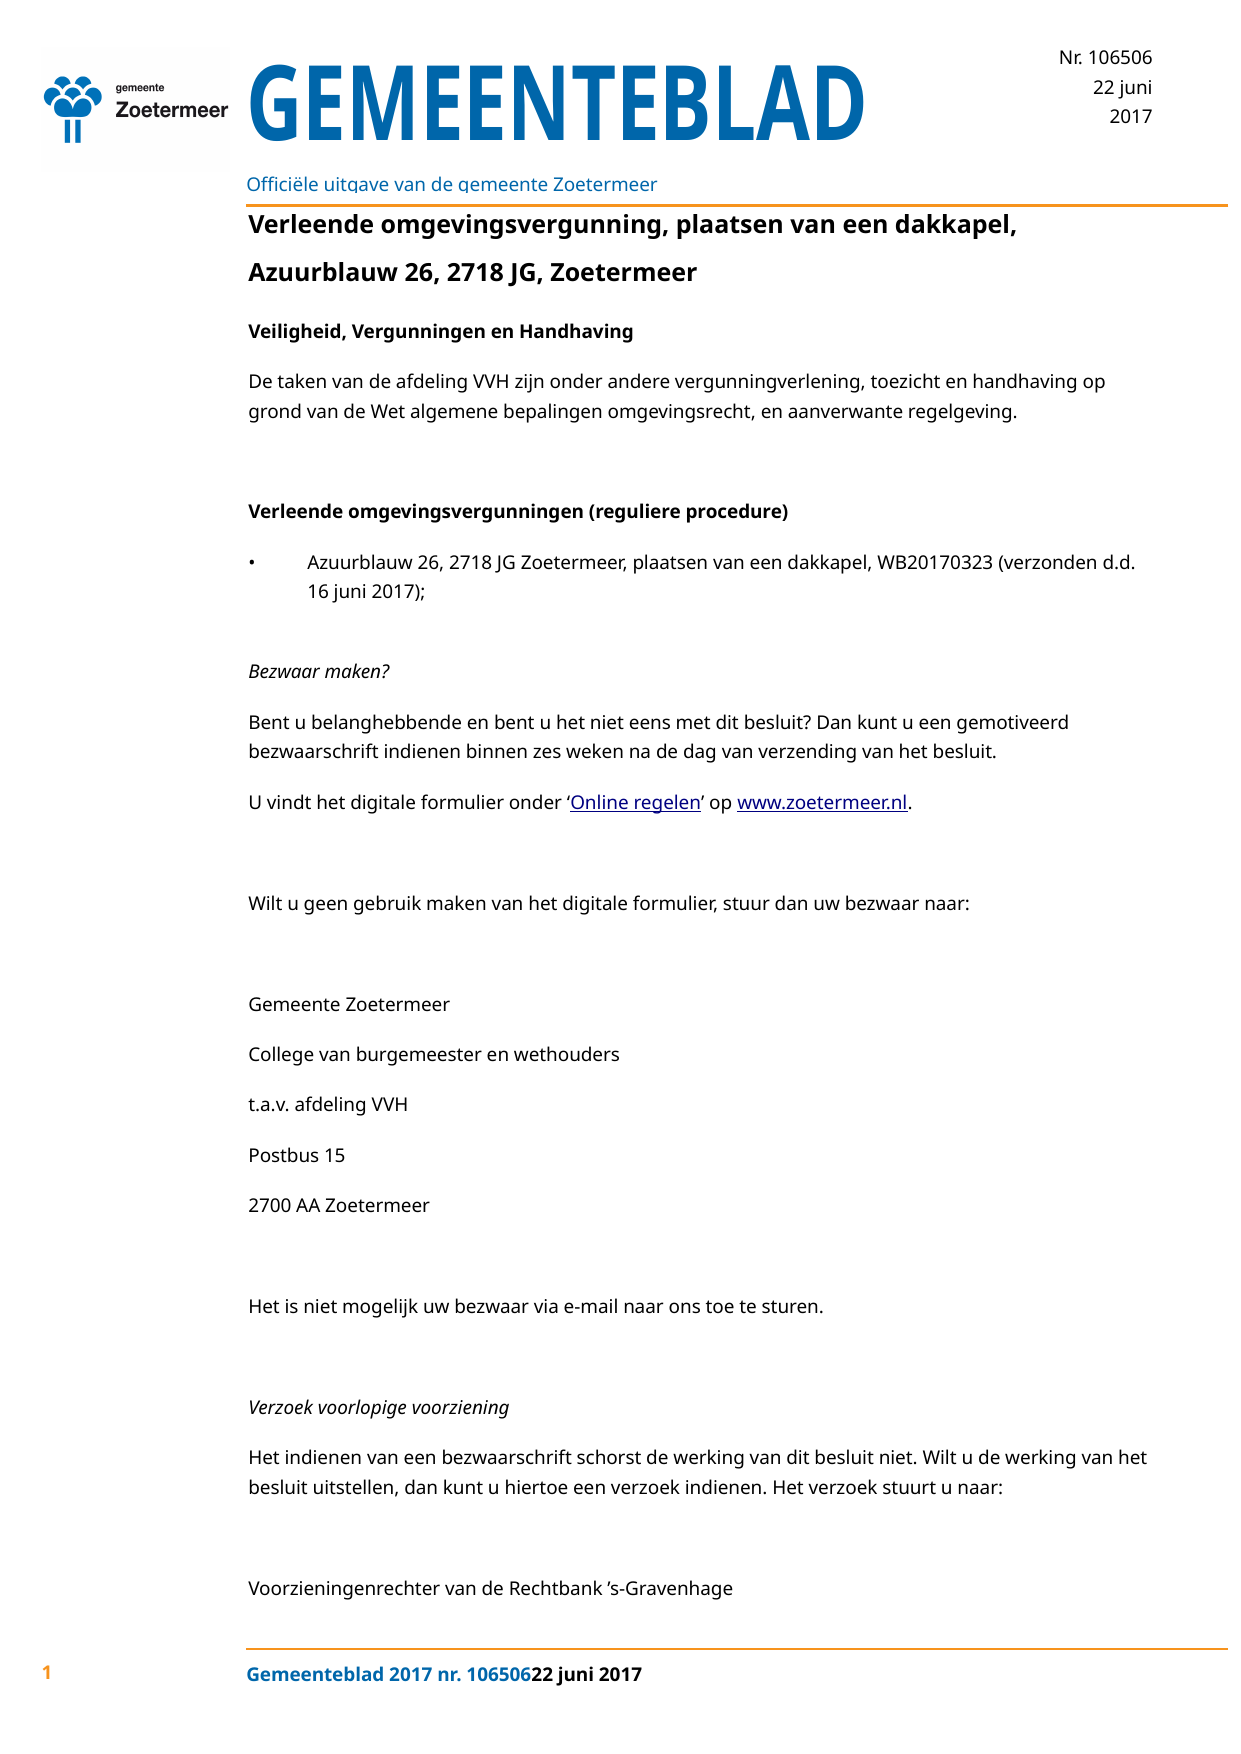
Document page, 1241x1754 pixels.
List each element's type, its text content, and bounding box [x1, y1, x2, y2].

text U vindt het digitale formulier onder ‘Online regelen’ op www.zoetermeer.nl. [248, 789, 1152, 815]
text Bent u belanghebbende en bent u het niet eens met dit besluit? Dan kunt u een gemotiveerd bezwaarschrift indienen binnen zes weken na de dag van verzending van het besluit. [248, 709, 1152, 764]
text t.a.v. afdeling VVH [248, 1092, 1152, 1117]
text Het is niet mogelijk uw bezwaar via e-mail naar ons toe te sturen. [248, 1293, 1152, 1319]
text Voorzieningenrechter van de Rechtbank ’s-Gravenhage [248, 1575, 1152, 1601]
text De taken van de afdeling VVH zijn onder andere vergunningverlening, toezicht en handhaving op grond van de Wet algemene bepalingen omgevingsrecht, en aanverwante regelgeving. [248, 368, 1152, 424]
picture [41, 47, 231, 172]
text Bezwaar maken? [248, 659, 1152, 684]
text Wilt u geen gebruik maken van het digitale formulier, stuur dan uw bezwaar naar: [248, 890, 1152, 916]
text 2700 AA Zoetermeer [248, 1192, 1152, 1218]
text Gemeente Zoetermeer [248, 991, 1152, 1017]
text Veiligheid, Vergunningen en Handhaving [248, 318, 1152, 344]
text College van burgemeester en wethouders [248, 1041, 1152, 1067]
text Verleende omgevingsvergunning, plaatsen van een dakkapel, Azuurblauw 26, 2718 JG, Zoetermeer [248, 207, 1152, 288]
text Het indienen van een bezwaarschrift schorst de werking van dit besluit niet. Wilt u de werking van het besluit uitstellen, dan kunt u hiertoe een verzoek indienen. Het verzoek stuurt u naar: [248, 1444, 1152, 1500]
text Postbus 15 [248, 1142, 1152, 1168]
text Verleende omgevingsvergunningen (reguliere procedure) [248, 499, 1152, 524]
text Verzoek voorlopige voorziening [248, 1394, 1152, 1420]
list Azuurblauw 26, 2718 JG Zoetermeer, plaatsen van een dakkapel, WB20170323 (verzonden d.d. 16 juni 2017); [248, 549, 1152, 604]
